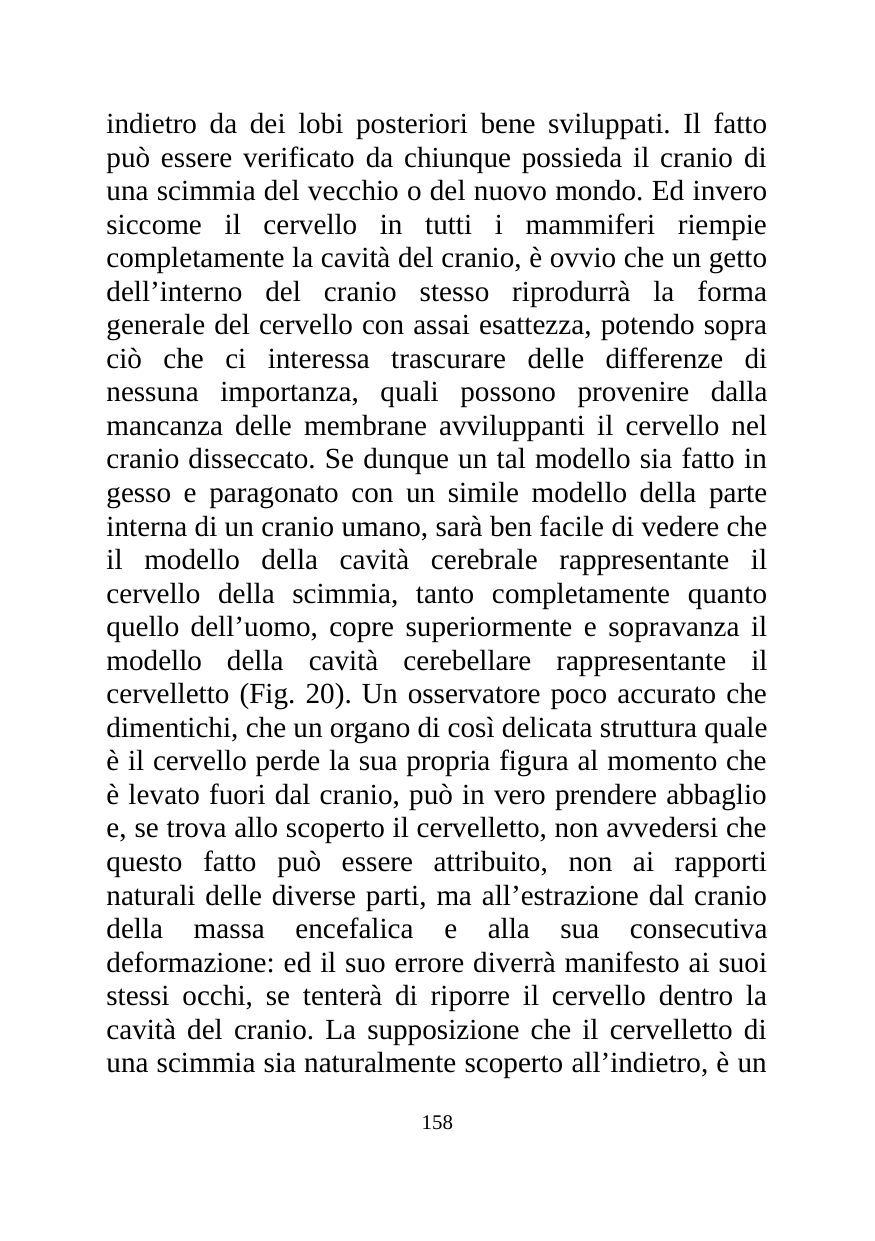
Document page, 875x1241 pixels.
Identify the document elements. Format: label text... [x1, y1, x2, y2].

text indietro da dei lobi posteriori bene sviluppati. Il fatto può essere verificato da chiunque possieda il cranio di una scimmia del vecchio o del nuovo mondo. Ed invero siccome il cervello in tutti i mammiferi riempie completamente la cavità del cranio, è ovvio che un getto dell’interno del cranio stesso riprodurrà la forma generale del cervello con assai esattezza, potendo sopra ciò che ci interessa trascurare delle differenze di nessuna importanza, quali possono provenire dalla mancanza delle membrane avviluppanti il cervello nel cranio disseccato. Se dunque un tal modello sia fatto in gesso e paragonato con un simile modello della parte interna di un cranio umano, sarà ben facile di vedere che il modello della cavità cerebrale rappresentante il cervello della scimmia, tanto completamente quanto quello dell’uomo, copre superiormente e sopravanza il modello della cavità cerebellare rappresentante il cervelletto (Fig. 20). Un osservatore poco accurato che dimentichi, che un organo di così delicata struttura quale è il cervello perde la sua propria figura al momento che è levato fuori dal cranio, può in vero prendere abbaglio e, se trova allo scoperto il cervelletto, non avvedersi che questo fatto può essere attribuito, non ai rapporti naturali delle diverse parti, ma all’estrazione dal cranio della massa encefalica e alla sua consecutiva deformazione: ed il suo errore diverrà manifesto ai suoi stessi occhi, se tenterà di riporre il cervello dentro la cavità del cranio. La supposizione che il cervelletto di una scimmia sia naturalmente scoperto all’indietro, è un [106, 106, 768, 1079]
